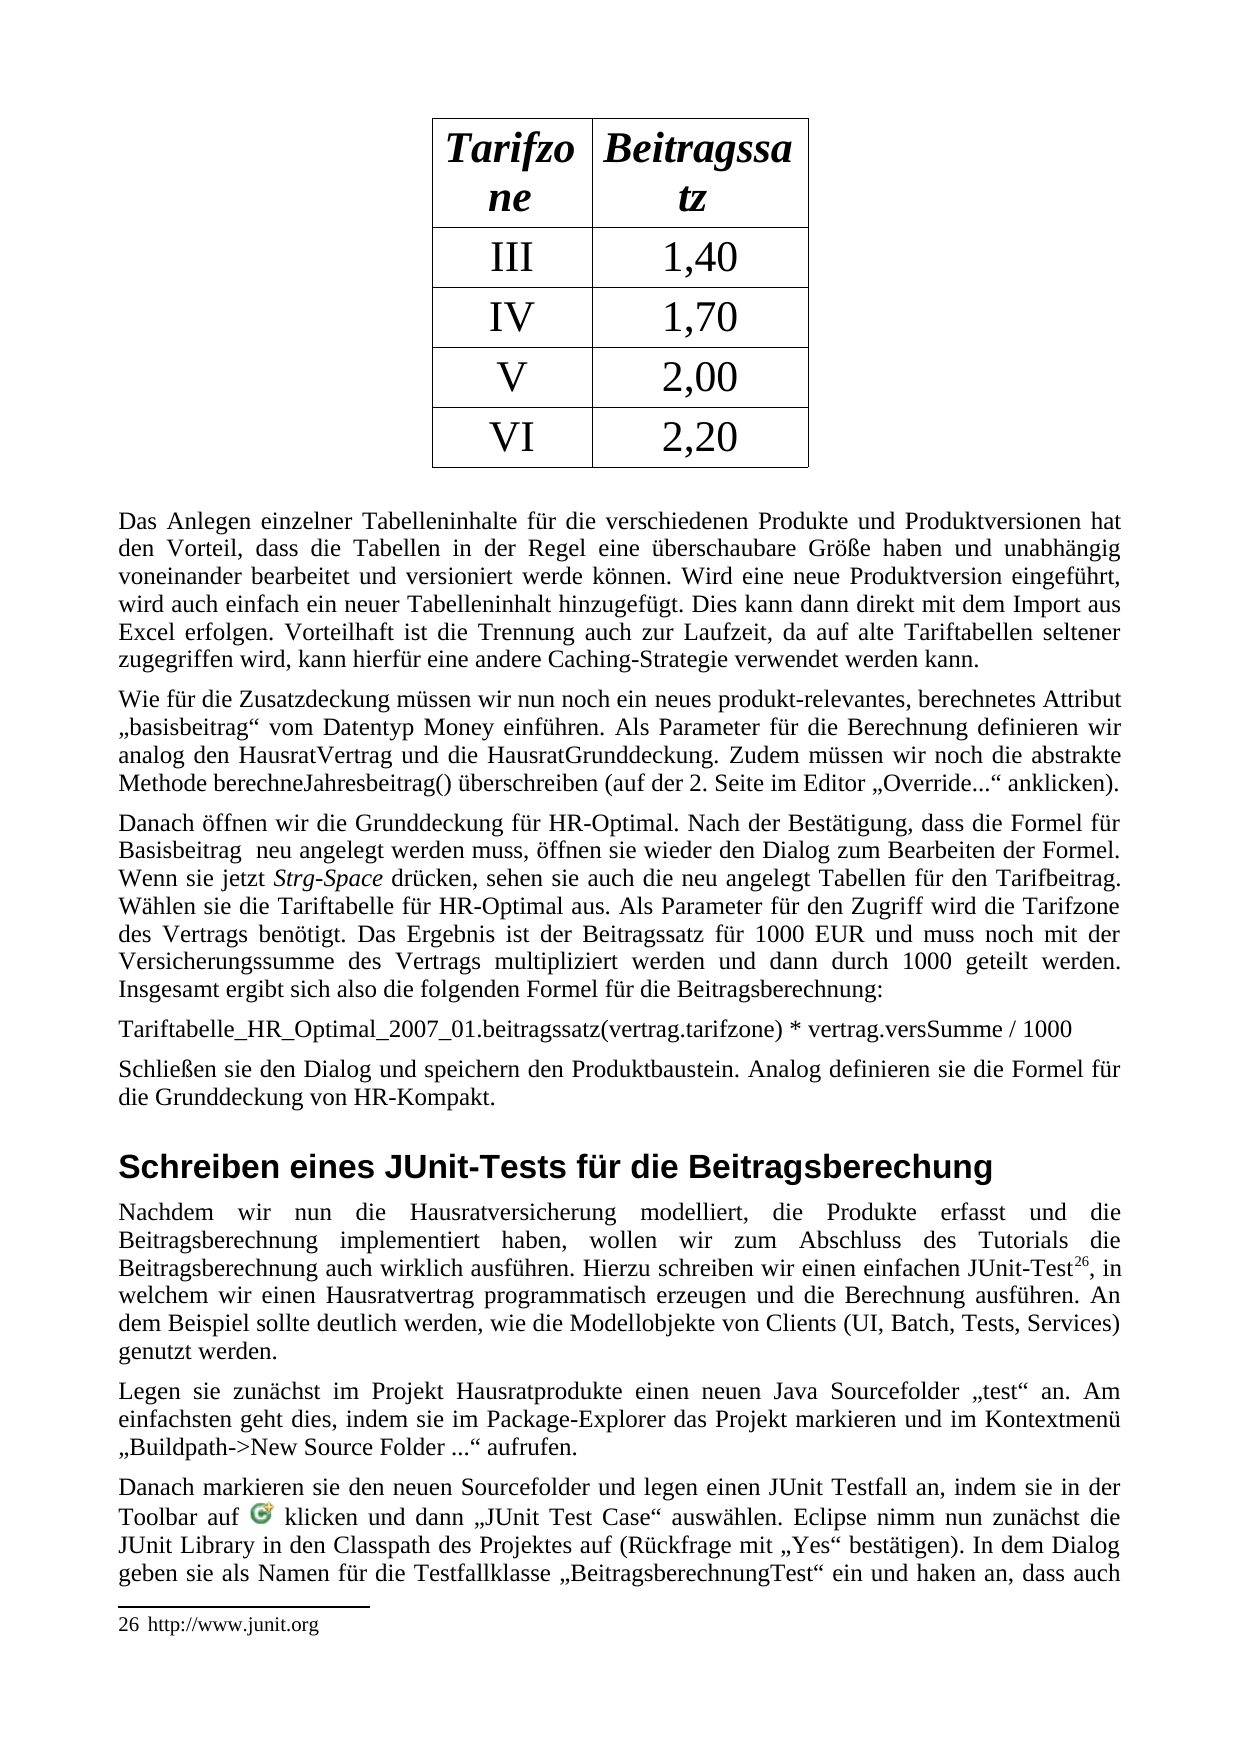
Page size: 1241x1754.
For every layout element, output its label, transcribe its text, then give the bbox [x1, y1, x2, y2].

text Tariftabelle_HR_Optimal_2007_01.beitragssatz(vertrag.tarifzone) * vertrag.versSumme / 1000 [118, 1015, 1122, 1043]
table_cell IV [433, 288, 592, 347]
table_cell 1,40 [593, 228, 808, 287]
text Schließen sie den Dialog und speichern den Produktbaustein. Analog definieren sie die Formel für die Grunddeckung von HR-Kompakt. [118, 1056, 1122, 1111]
text Das Anlegen einzelner Tabelleninhalte für die verschiedenen Produkte und Produktversionen hat den Vorteil, dass die Tabellen in der Regel eine überschaubare Größe haben und unabhängig voneinander bearbeitet und versioniert werde können. Wird eine neue Produktversion eingeführt, wird auch einfach ein neuer Tabelleninhalt hinzugefügt. Dies kann dann direkt mit dem Import aus Excel erfolgen. Vorteilhaft ist die Trennung auch zur Laufzeit, da auf alte Tariftabellen seltener zugegriffen wird, kann hierfür eine andere Caching-Strategie verwendet werden kann. [118, 507, 1122, 673]
table_header Beitragssatz [593, 119, 808, 227]
text Nachdem wir nun die Hausratversicherung modelliert, die Produkte erfasst und die Beitragsberechnung implementiert haben, wollen wir zum Abschluss des Tutorials die Beitragsberechnung auch wirklich ausführen. Hierzu schreiben wir einen einfachen JUnit-Test, in welchem wir einen Hausratvertrag programmatisch erzeugen und die Berechnung ausführen. An dem Beispiel sollte deutlich werden, wie die Modellobjekte von Clients (UI, Batch, Tests, Services) genutzt werden. [118, 1198, 1122, 1365]
table_cell VI [433, 408, 592, 467]
text http://www.junit.org [118, 1613, 1122, 1636]
table_cell 1,70 [593, 288, 808, 347]
text Danach markieren sie den neuen Sourcefolder und legen einen JUnit Testfall an, indem sie in der Toolbar auf klicken und dann „JUnit Test Case“ auswählen. Eclipse nimm nun zunächst die JUnit Library in den Classpath des Projektes auf (Rückfrage mit „Yes“ bestätigen). In dem Dialog geben sie als Namen für die Testfallklasse „BeitragsberechnungTest“ ein und haken an, dass auch [118, 1473, 1122, 1586]
picture [249, 1500, 275, 1526]
table_cell V [433, 348, 592, 407]
table_cell III [433, 228, 592, 287]
text Legen sie zunächst im Projekt Hausratprodukte einen neuen Java Sourcefolder „test“ an. Am einfachsten geht dies, indem sie im Package-Explorer das Projekt markieren und im Kontextmenü „Buildpath‑>New Source Folder ...“ aufrufen. [118, 1377, 1122, 1460]
table_header Tarifzone [433, 119, 592, 227]
table_cell 2,20 [593, 408, 808, 467]
text Wie für die Zusatzdeckung müssen wir nun noch ein neues produkt-relevantes, berechnetes Attribut „basisbeitrag“ vom Datentyp Money einführen. Als Parameter für die Berechnung definieren wir analog den HausratVertrag und die HausratGrunddeckung. Zudem müssen wir noch die abstrakte Methode berechneJahresbeitrag() überschreiben (auf der 2. Seite im Editor „Override...“ anklicken). [118, 686, 1122, 796]
table_cell 2,00 [593, 348, 808, 407]
text Danach öffnen wir die Grunddeckung für HR-Optimal. Nach der Bestätigung, dass die Formel für Basisbeitrag neu angelegt werden muss, öffnen sie wieder den Dialog zum Bearbeiten der Formel. Wenn sie jetzt Strg-Space drücken, sehen sie auch die neu angelegt Tabellen für den Tarifbeitrag. Wählen sie die Tariftabelle für HR-Optimal aus. Als Parameter für den Zugriff wird die Tarifzone des Vertrags benötigt. Das Ergebnis ist der Beitragssatz für 1000 EUR und muss noch mit der Versicherungssumme des Vertrags multipliziert werden und dann durch 1000 geteilt werden. Insgesamt ergibt sich also die folgenden Formel für die Beitragsberechnung: [118, 809, 1122, 1003]
subtitle Schreiben eines JUnit-Tests für die Beitragsberechung [118, 1148, 1122, 1186]
